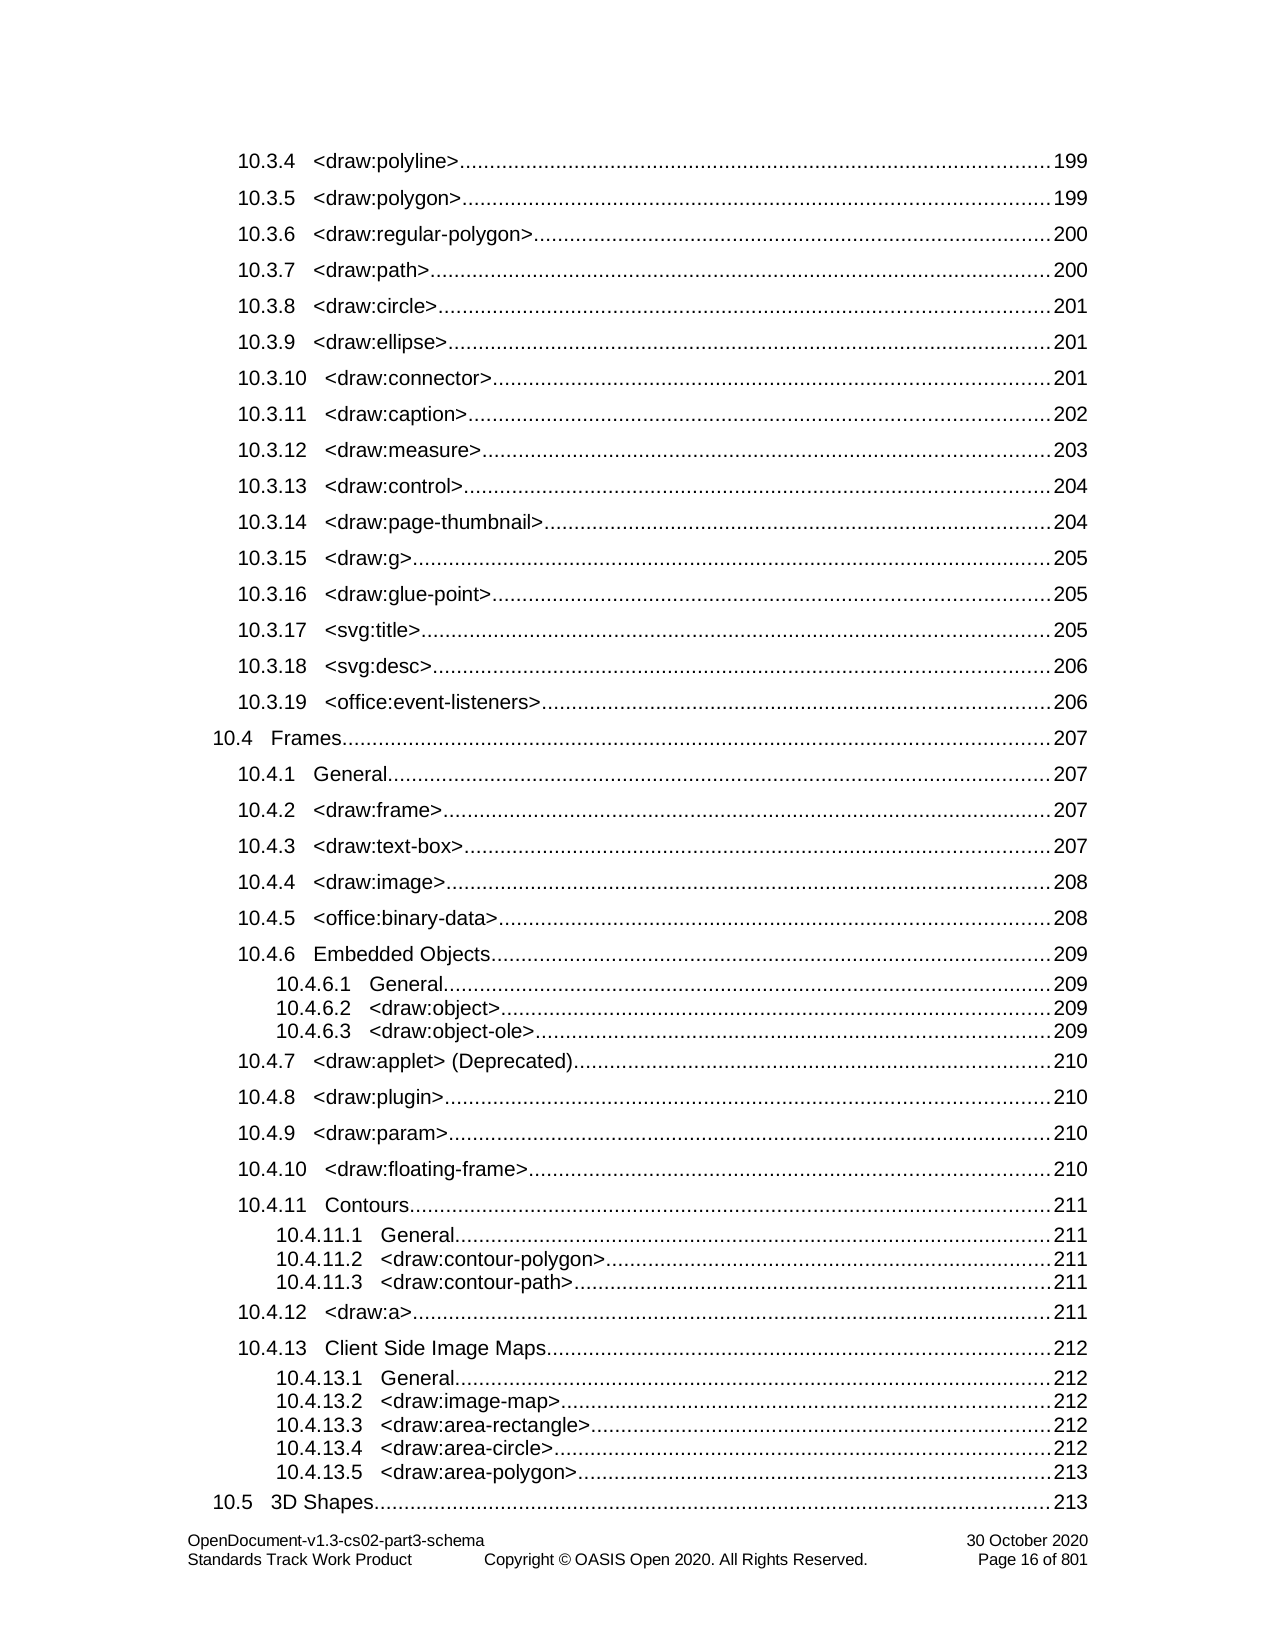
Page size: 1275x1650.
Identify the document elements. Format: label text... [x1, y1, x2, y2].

text 10.3.10 <draw:connector> 201 [237, 366, 1088, 390]
text 10.4.2 <draw:frame> 207 [237, 799, 1088, 822]
text 10.4.11.2 <draw:contour-polygon> 211 [276, 1247, 1088, 1271]
text 10.4.5 <office:binary-data> 208 [237, 907, 1088, 930]
text 10.4.11.1 General 211 [276, 1223, 1088, 1247]
text 10.4.13.3 <draw:area-rectangle> 212 [276, 1413, 1088, 1437]
text 10.3.13 <draw:control> 204 [237, 474, 1088, 498]
text 10.3.6 <draw:regular-polygon> 200 [237, 222, 1088, 246]
text 10.4.13.4 <draw:area-circle> 212 [276, 1437, 1088, 1460]
text 10.4.11 Contours 211 [237, 1194, 1088, 1217]
text 10.3.12 <draw:measure> 203 [237, 438, 1088, 462]
text 10.3.8 <draw:circle> 201 [237, 294, 1088, 318]
text 10.4.3 <draw:text-box> 207 [237, 835, 1088, 858]
text 10.4.9 <draw:param> 210 [237, 1122, 1088, 1145]
text 10.4 Frames 207 [212, 727, 1088, 750]
text 10.4.10 <draw:floating-frame> 210 [237, 1158, 1088, 1181]
text 10.3.17 <svg:title> 205 [237, 618, 1088, 642]
text 10.3.16 <draw:glue-point> 205 [237, 582, 1088, 606]
text 10.3.19 <office:event-listeners> 206 [237, 691, 1088, 714]
text 10.4.11.3 <draw:contour-path> 211 [276, 1271, 1088, 1294]
text 10.4.6.1 General 209 [276, 973, 1088, 996]
text 10.3.15 <draw:g> 205 [237, 546, 1088, 570]
text 10.3.7 <draw:path> 200 [237, 258, 1088, 282]
text 10.4.13.5 <draw:area-polygon> 213 [276, 1460, 1088, 1484]
text 10.4.13.2 <draw:image-map> 212 [276, 1390, 1088, 1413]
text 10.4.13.1 General 212 [276, 1366, 1088, 1390]
text 10.3.9 <draw:ellipse> 201 [237, 330, 1088, 354]
text 10.3.11 <draw:caption> 202 [237, 402, 1088, 426]
text 10.4.1 General 207 [237, 763, 1088, 786]
text 10.5 3D Shapes 213 [212, 1490, 1088, 1514]
text 10.4.4 <draw:image> 208 [237, 871, 1088, 894]
text 10.3.5 <draw:polygon> 199 [237, 186, 1088, 209]
text 10.4.6 Embedded Objects 209 [237, 943, 1088, 966]
text 10.3.18 <svg:desc> 206 [237, 654, 1088, 678]
text 10.4.12 <draw:a> 211 [237, 1300, 1088, 1324]
text 10.4.8 <draw:plugin> 210 [237, 1086, 1088, 1109]
text 10.4.7 <draw:applet> (Deprecated) 210 [237, 1049, 1088, 1073]
text 10.4.6.2 <draw:object> 209 [276, 996, 1088, 1020]
text 10.3.14 <draw:page-thumbnail> 204 [237, 510, 1088, 534]
text 10.3.4 <draw:polyline> 199 [237, 150, 1088, 173]
text 10.4.6.3 <draw:object-ole> 209 [276, 1020, 1088, 1043]
text 10.4.13 Client Side Image Maps 212 [237, 1336, 1088, 1360]
